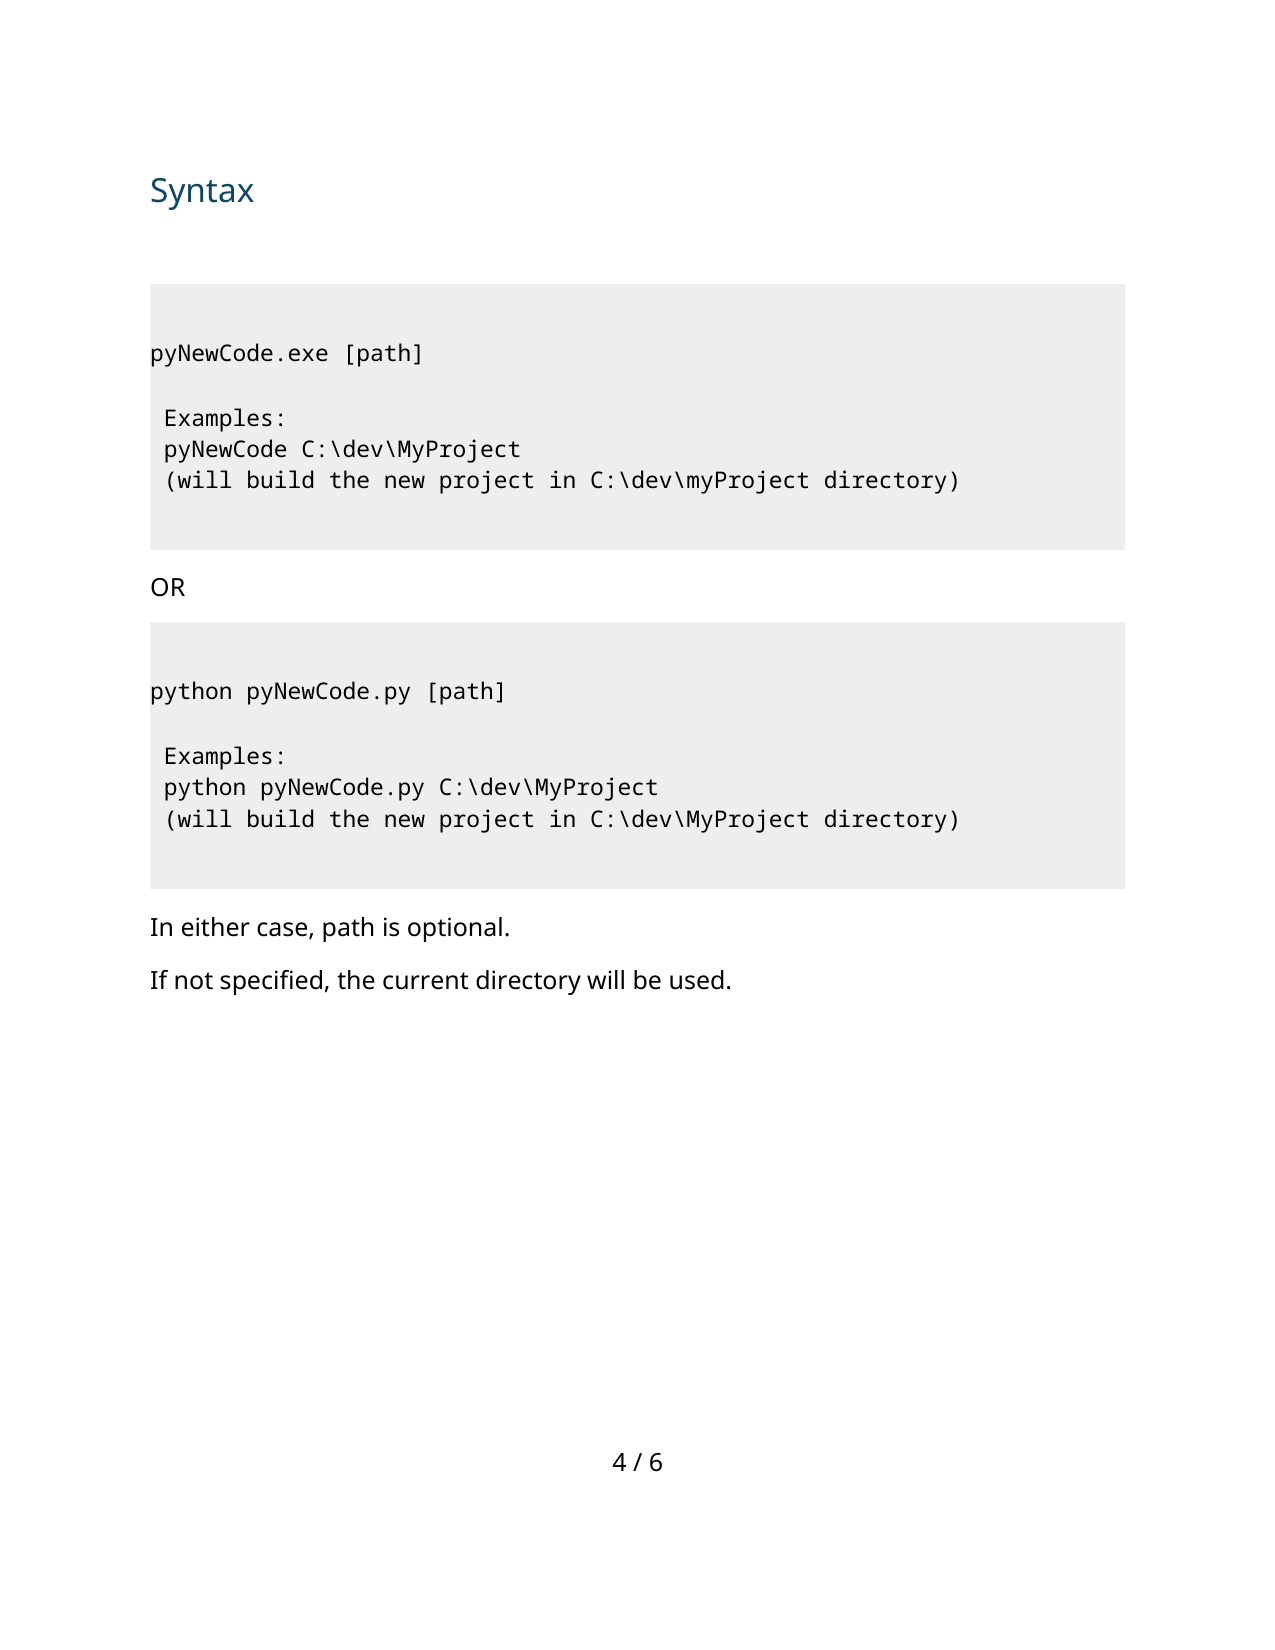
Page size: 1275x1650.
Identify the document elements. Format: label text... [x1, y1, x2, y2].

text If not specified, the current directory will be used. [150, 962, 1125, 996]
text python pyNewCode.py [path] Examples: python pyNewCode.py C:\dev\MyProject (will build the new project in C:\dev\MyProject directory) [150, 675, 1125, 834]
text OR [150, 569, 1125, 603]
text In either case, path is optional. [150, 909, 1125, 944]
subtitle Syntax [150, 167, 1125, 212]
text pyNewCode.exe [path] Examples: pyNewCode C:\dev\MyProject (will build the new project in C:\dev\myProject directory) [150, 336, 1125, 496]
